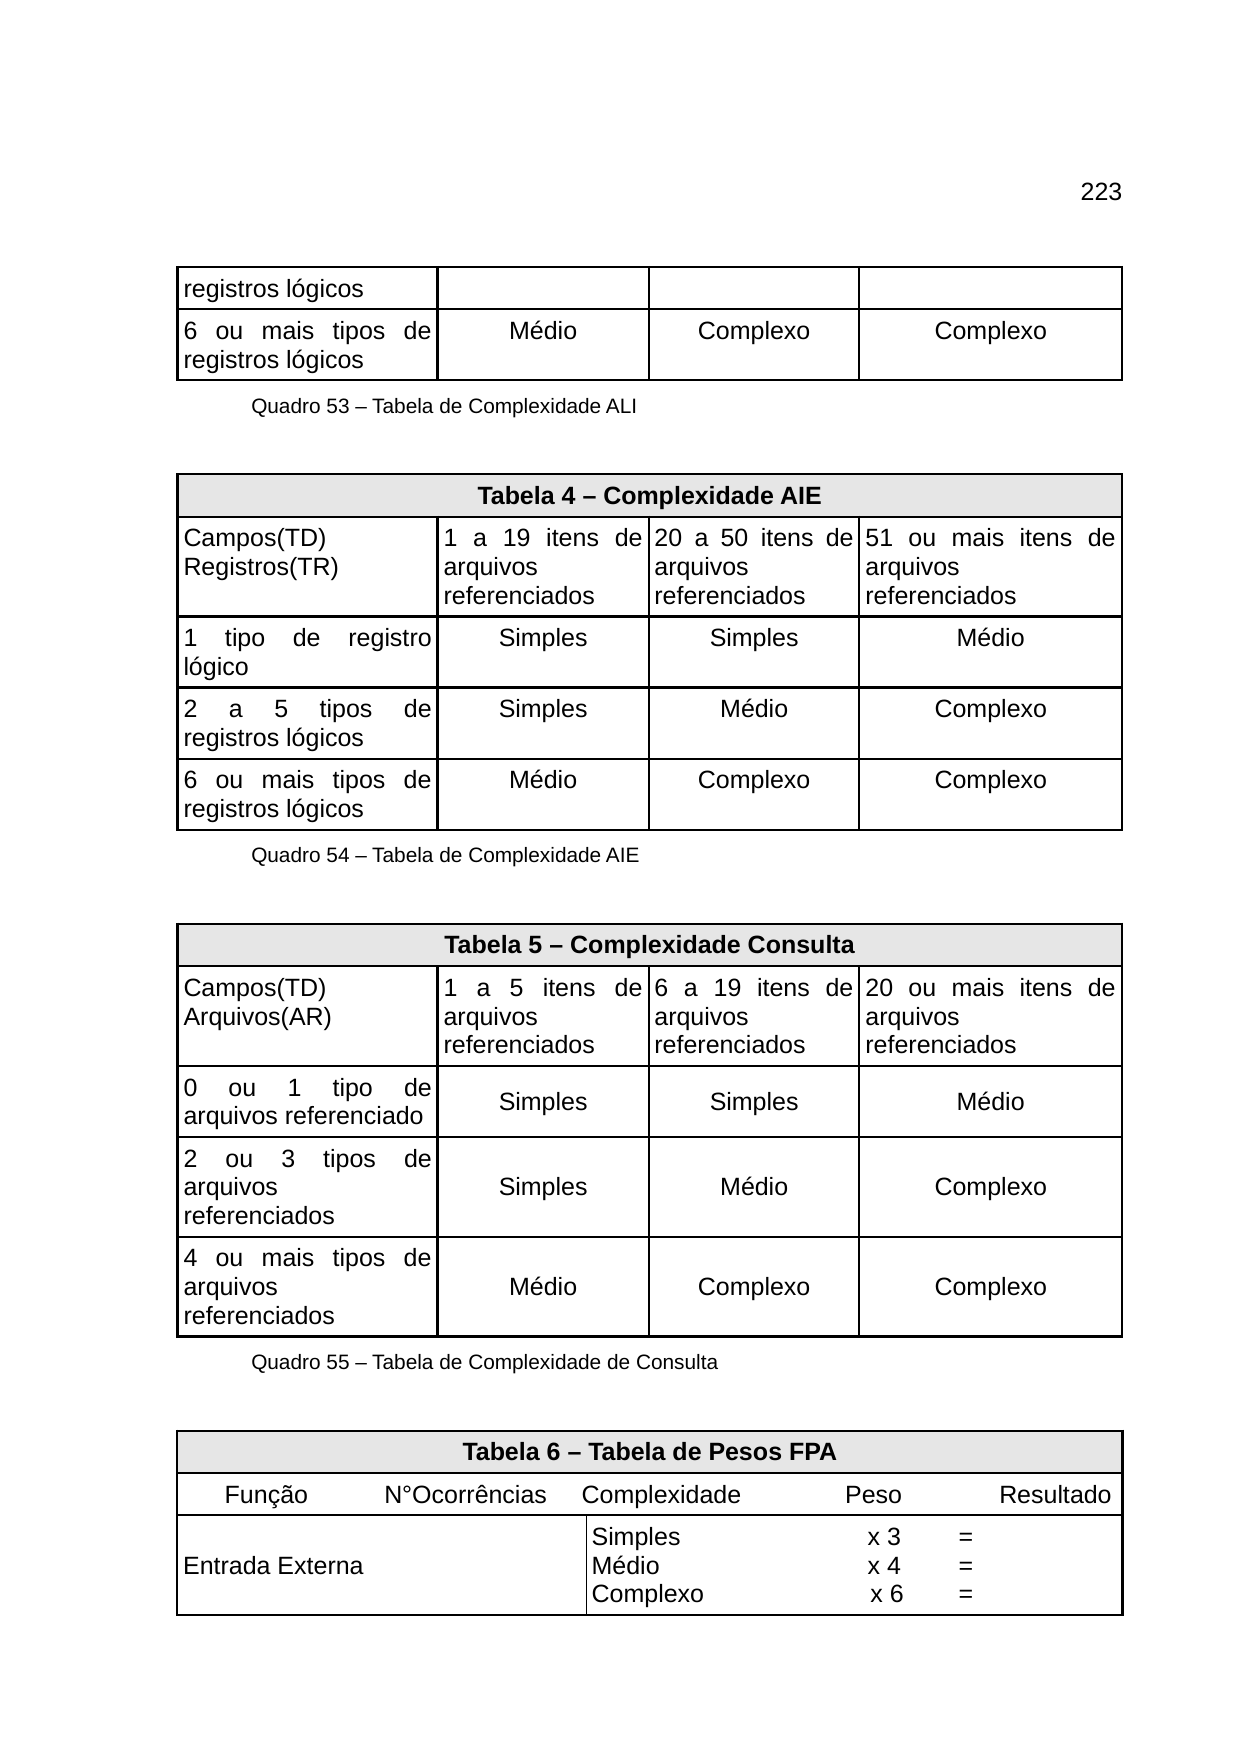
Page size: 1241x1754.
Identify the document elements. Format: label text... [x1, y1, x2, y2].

table_cell Médio [439, 760, 648, 828]
table_cell 2 a 5 tipos de registros lógicos [179, 689, 436, 757]
text Quadro 55 – Tabela de Complexidade de Consulta [177, 1350, 1122, 1374]
table_cell registros lógicos [179, 268, 436, 308]
table_cell Simples x 3 Médio x 4 Complexo x 6 [587, 1516, 953, 1614]
table_cell [860, 268, 1121, 308]
table_cell Médio [439, 310, 648, 379]
table_cell Complexo [860, 1138, 1121, 1236]
table_cell Complexo [860, 760, 1121, 828]
table_cell 1 a 5 itens de arquivos referenciados [439, 967, 648, 1065]
table_cell Simples [650, 1067, 858, 1136]
table_cell Simples [650, 618, 858, 686]
table_cell Simples [439, 1067, 648, 1136]
table_cell Complexo [650, 760, 858, 828]
table_cell Simples [439, 689, 648, 757]
text Quadro 54 – Tabela de Complexidade AIE [177, 843, 1122, 867]
table_cell Função N°Ocorrências Complexidade Peso Resultado [178, 1474, 1121, 1514]
table_cell 20 a 50 itens de arquivos referenciados [650, 518, 858, 615]
table_cell Entrada Externa [178, 1516, 586, 1614]
table_cell 20 ou mais itens de arquivos referenciados [860, 967, 1121, 1065]
table_cell Campos(TD) Arquivos(AR) [179, 967, 436, 1065]
table_cell 51 ou mais itens de arquivos referenciados [860, 518, 1121, 615]
table_cell Médio [650, 689, 858, 757]
table_cell Simples [439, 618, 648, 686]
text Quadro 53 – Tabela de Complexidade ALI [177, 394, 1122, 418]
table_cell Médio [860, 618, 1121, 686]
table_cell 2 ou 3 tipos de arquivos referenciados [179, 1138, 436, 1236]
table_cell Complexo [860, 1238, 1121, 1335]
table_header Tabela 6 – Tabela de Pesos FPA [178, 1432, 1121, 1472]
table_cell Campos(TD) Registros(TR) [179, 518, 436, 615]
table_cell 6 ou mais tipos de registros lógicos [179, 760, 436, 828]
table_header Tabela 4 – Complexidade AIE [179, 475, 1121, 516]
table_cell 4 ou mais tipos de arquivos referenciados [179, 1238, 436, 1335]
table_cell 6 a 19 itens de arquivos referenciados [650, 967, 858, 1065]
table_cell [650, 268, 858, 308]
table_cell [439, 268, 648, 308]
table_cell Médio [439, 1238, 648, 1335]
table_cell 0 ou 1 tipo de arquivos referenciado [179, 1067, 436, 1136]
table_cell Complexo [650, 310, 858, 379]
table_header Tabela 5 – Complexidade Consulta [179, 925, 1121, 965]
table_cell Simples [439, 1138, 648, 1236]
table_cell Médio [860, 1067, 1121, 1136]
table_cell 6 ou mais tipos de registros lógicos [179, 310, 436, 379]
table_cell Médio [650, 1138, 858, 1236]
table_cell = = = [953, 1516, 1121, 1614]
table_cell Complexo [650, 1238, 858, 1335]
table_cell Complexo [860, 689, 1121, 757]
table_cell Complexo [860, 310, 1121, 379]
table_cell 1 a 19 itens de arquivos referenciados [439, 518, 648, 615]
table_cell 1 tipo de registro lógico [179, 618, 436, 686]
